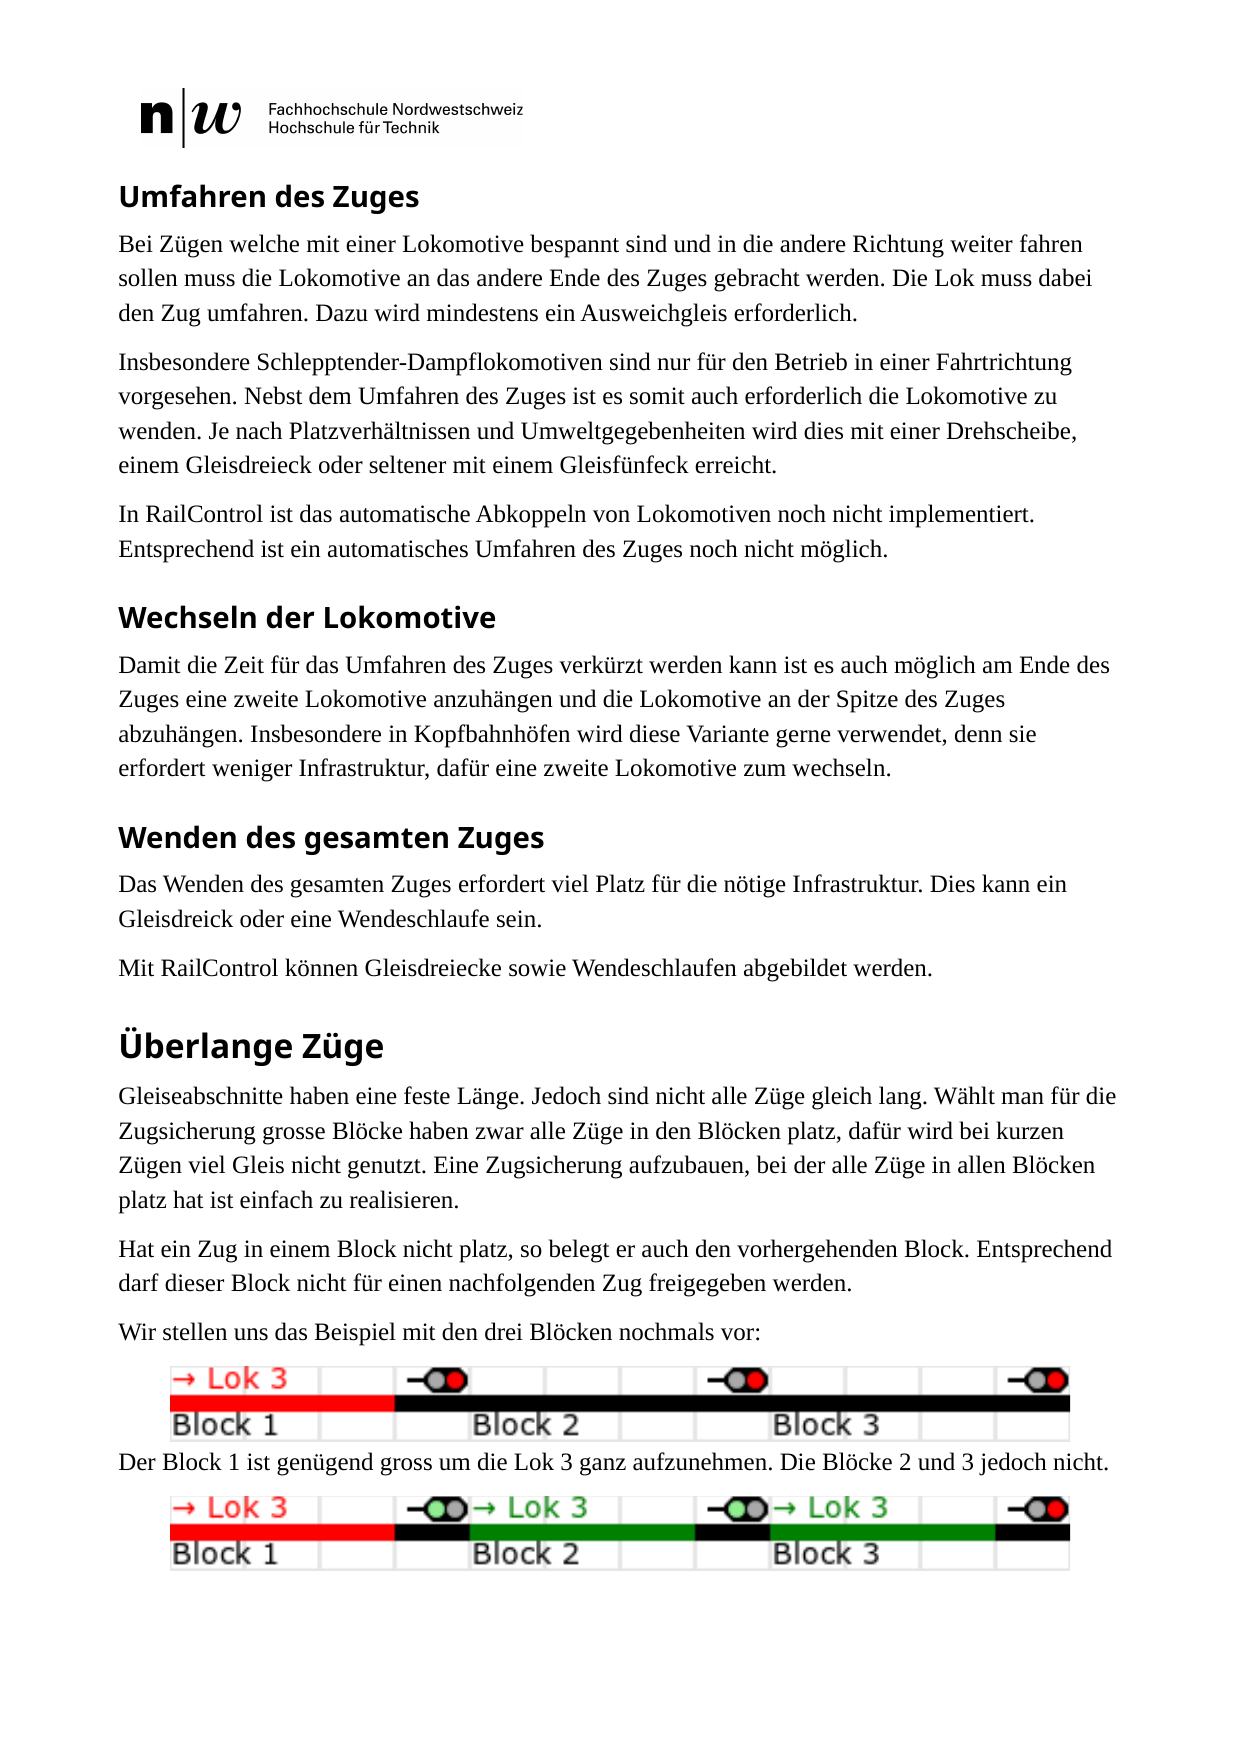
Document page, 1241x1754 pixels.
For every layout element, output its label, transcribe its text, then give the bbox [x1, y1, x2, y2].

picture [170, 1496, 1071, 1571]
picture [141, 88, 523, 148]
subtitle Wenden des gesamten Zuges [118, 817, 1122, 857]
subtitle Überlange Züge [118, 1023, 1122, 1069]
text Gleiseabschnitte haben eine feste Länge. Jedoch sind nicht alle Züge gleich lang. Wählt man für die Zugsicherung grosse Blöcke haben zwar alle Züge in den Blöcken platz, dafür wird bei kurzen Zügen viel Gleis nicht genutzt. Eine Zugsicherung aufzubauen, bei der alle Züge in allen Blöcken platz hat ist einfach zu realisieren. [118, 1081, 1122, 1213]
text Damit die Zeit für das Umfahren des Zuges verkürzt werden kann ist es auch möglich am Ende des Zuges eine zweite Lokomotive anzuhängen und die Lokomotive an der Spitze des Zuges abzuhängen. Insbesondere in Kopfbahnhöfen wird diese Variante gerne verwendet, denn sie erfordert weniger Infrastruktur, dafür eine zweite Lokomotive zum wechseln. [118, 650, 1122, 782]
subtitle Umfahren des Zuges [118, 176, 1122, 216]
text In RailControl ist das automatische Abkoppeln von Lokomotiven noch nicht implementiert. Entsprechend ist ein automatisches Umfahren des Zuges noch nicht möglich. [118, 499, 1122, 563]
subtitle Wechseln der Lokomotive [118, 597, 1122, 637]
text Bei Zügen welche mit einer Lokomotive bespannt sind und in die andere Richtung weiter fahren sollen muss die Lokomotive an das andere Ende des Zuges gebracht werden. Die Lok muss dabei den Zug umfahren. Dazu wird mindestens ein Ausweichgleis erforderlich. [118, 229, 1122, 327]
text Insbesondere Schlepptender-Dampflokomotiven sind nur für den Betrieb in einer Fahrtrichtung vorgesehen. Nebst dem Umfahren des Zuges ist es somit auch erforderlich die Lokomotive zu wenden. Je nach Platzverhältnissen und Umweltgegebenheiten wird dies mit einer Drehscheibe, einem Gleisdreieck oder seltener mit einem Gleisfünfeck erreicht. [118, 347, 1122, 479]
text Der Block 1 ist genügend gross um die Lok 3 ganz aufzunehmen. Die Blöcke 2 und 3 jedoch nicht. [118, 1366, 1122, 1476]
text Das Wenden des gesamten Zuges erfordert viel Platz für die nötige Infrastruktur. Dies kann ein Gleisdreick oder eine Wendeschlaufe sein. [118, 869, 1122, 933]
text Mit RailControl können Gleisdreiecke sowie Wendeschlaufen abgebildet werden. [118, 953, 1122, 982]
text Wir stellen uns das Beispiel mit den drei Blöcken nochmals vor: [118, 1317, 1122, 1346]
picture [170, 1366, 1071, 1442]
text Hat ein Zug in einem Block nicht platz, so belegt er auch den vorhergehenden Block. Entsprechend darf dieser Block nicht für einen nachfolgenden Zug freigegeben werden. [118, 1234, 1122, 1297]
